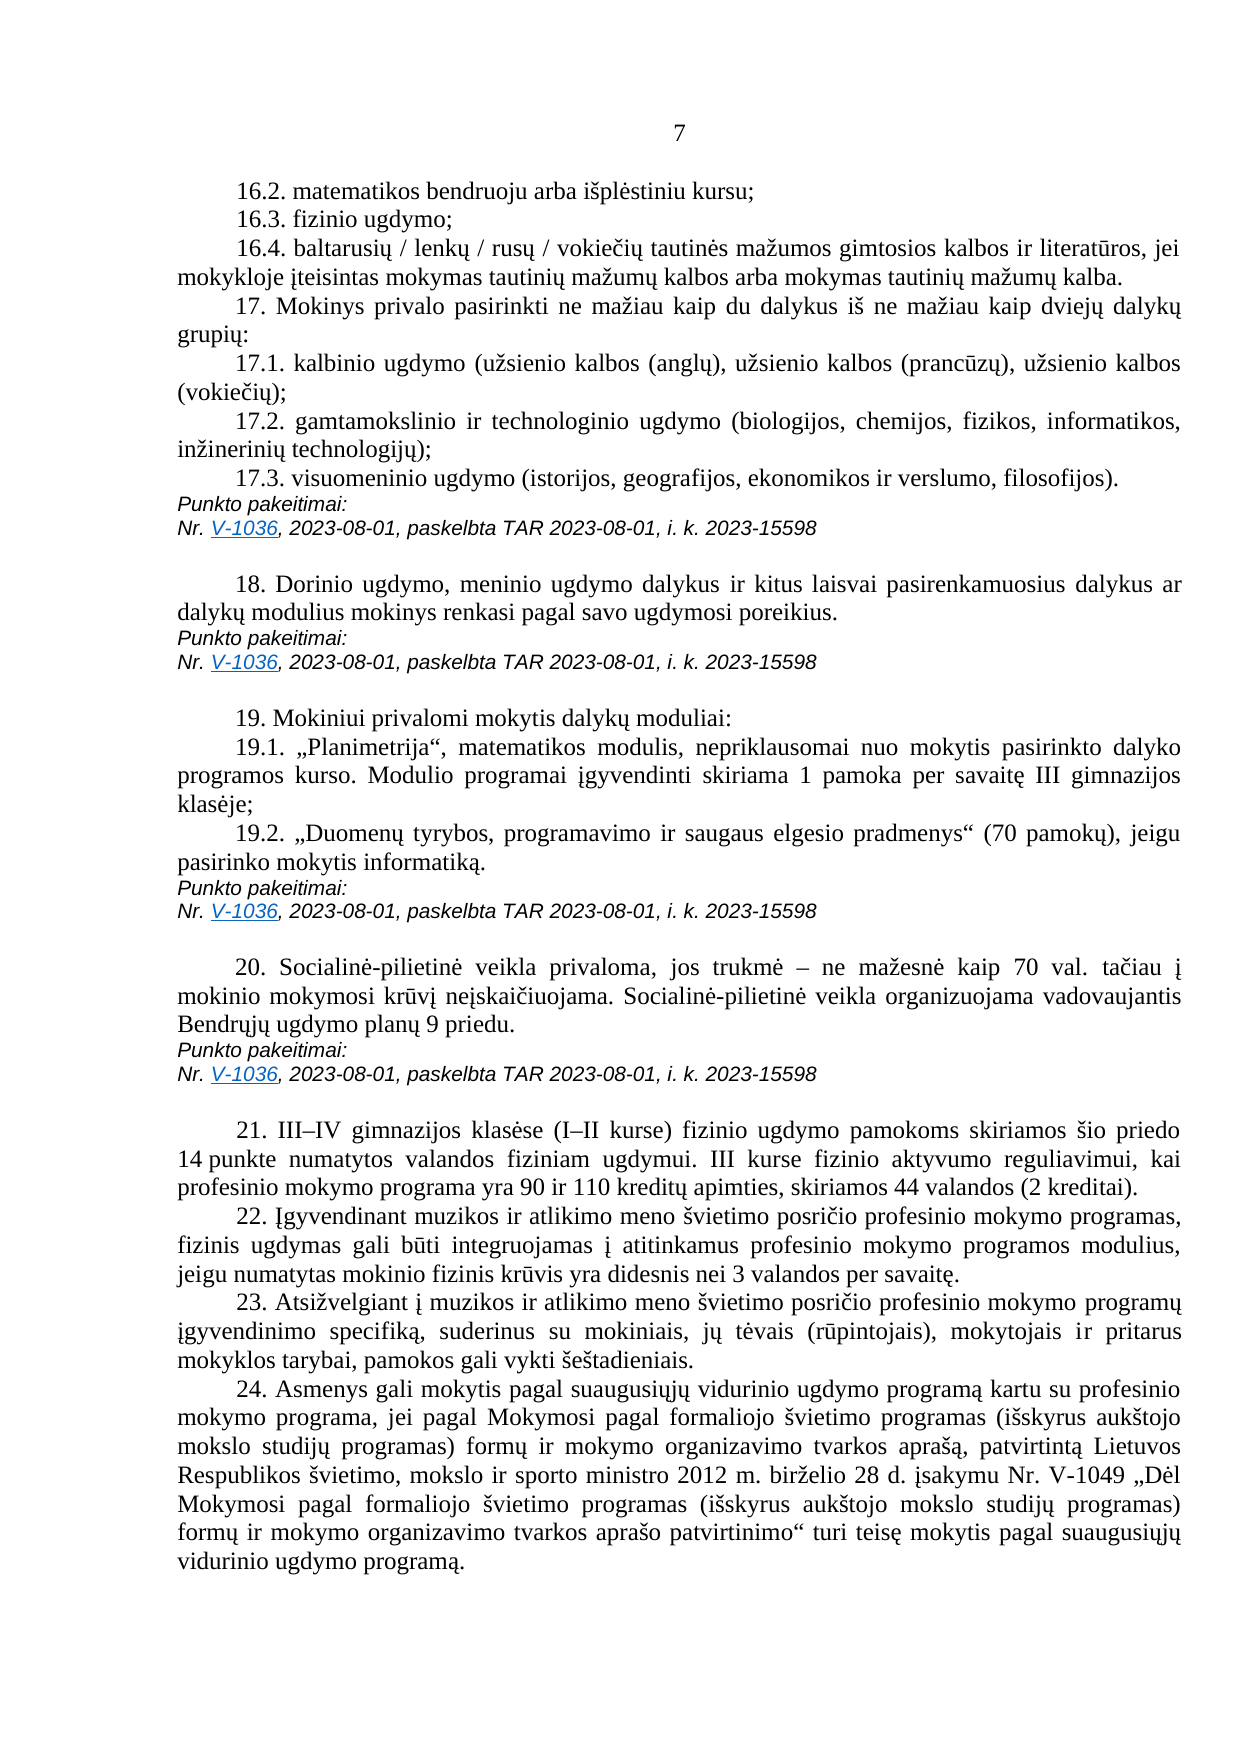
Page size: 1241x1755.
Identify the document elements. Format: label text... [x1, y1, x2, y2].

text 16.3. fizinio ugdymo; [177, 204, 1182, 233]
text 19. Mokiniui privalomi mokytis dalykų moduliai: [177, 703, 1182, 732]
text 17.1. kalbinio ugdymo (užsienio kalbos (anglų), užsienio kalbos (prancūzų), užsienio kalbos (vokiečių); [177, 348, 1182, 406]
text 20. Socialinė-pilietinė veikla privaloma, jos trukmė – ne mažesnė kaip 70 val. tačiau į mokinio mokymosi krūvį neįskaičiuojama. Socialinė-pilietinė veikla organizuojama vadovaujantis Bendrųjų ugdymo planų 9 priedu. [177, 952, 1182, 1038]
text 17.3. visuomeninio ugdymo (istorijos, geografijos, ekonomikos ir verslumo, filosofijos). [177, 463, 1182, 492]
text 17.2. gamtamokslinio ir technologinio ugdymo (biologijos, chemijos, fizikos, informatikos, inžinerinių technologijų); [177, 406, 1182, 463]
text 16.2. matematikos bendruoju arba išplėstiniu kursu; [177, 176, 1182, 204]
text 23. Atsižvelgiant į muzikos ir atlikimo meno švietimo posričio profesinio mokymo programų įgyvendinimo specifiką, suderinus su mokiniais, jų tėvais (rūpintojais), mokytojais ir pritarus mokyklos tarybai, pamokos gali vykti šeštadieniais. [177, 1287, 1182, 1374]
text Nr. V-1036, 2023-08-01, paskelbta TAR 2023-08-01, i. k. 2023-15598 [177, 650, 1182, 674]
text 21. III–IV gimnazijos klasėse (I–II kurse) fizinio ugdymo pamokoms skiriamos šio priedo 14 punkte numatytos valandos fiziniam ugdymui. III kurse fizinio aktyvumo reguliavimui, kai profesinio mokymo programa yra 90 ir 110 kreditų apimties, skiriamos 44 valandos (2 kreditai). [177, 1115, 1182, 1201]
text 22. Įgyvendinant muzikos ir atlikimo meno švietimo posričio profesinio mokymo programas, fizinis ugdymas gali būti integruojamas į atitinkamus profesinio mokymo programos modulius, jeigu numatytas mokinio fizinis krūvis yra didesnis nei 3 valandos per savaitę. [177, 1201, 1182, 1287]
text 16.4. baltarusių / lenkų / rusų / vokiečių tautinės mažumos gimtosios kalbos ir literatūros, jei mokykloje įteisintas mokymas tautinių mažumų kalbos arba mokymas tautinių mažumų kalba. [177, 233, 1182, 291]
text Nr. V-1036, 2023-08-01, paskelbta TAR 2023-08-01, i. k. 2023-15598 [177, 516, 1182, 540]
text Nr. V-1036, 2023-08-01, paskelbta TAR 2023-08-01, i. k. 2023-15598 [177, 899, 1182, 923]
text 19.2. „Duomenų tyrybos, programavimo ir saugaus elgesio pradmenys“ (70 pamokų), jeigu pasirinko mokytis informatiką. [177, 818, 1182, 875]
text 19.1. „Planimetrija“, matematikos modulis, nepriklausomai nuo mokytis pasirinkto dalyko programos kurso. Modulio programai įgyvendinti skiriama 1 pamoka per savaitę III gimnazijos klasėje; [177, 732, 1182, 818]
text 24. Asmenys gali mokytis pagal suaugusiųjų vidurinio ugdymo programą kartu su profesinio mokymo programa, jei pagal Mokymosi pagal formaliojo švietimo programas (išskyrus aukštojo mokslo studijų programas) formų ir mokymo organizavimo tvarkos aprašą, patvirtintą Lietuvos Respublikos švietimo, mokslo ir sporto ministro 2012 m. birželio 28 d. įsakymu Nr. V-1049 „Dėl Mokymosi pagal formaliojo švietimo programas (išskyrus aukštojo mokslo studijų programas) formų ir mokymo organizavimo tvarkos aprašo patvirtinimo“ turi teisę mokytis pagal suaugusiųjų vidurinio ugdymo programą. [177, 1374, 1182, 1575]
text Punkto pakeitimai: [177, 875, 1182, 899]
text Punkto pakeitimai: [177, 1038, 1182, 1062]
text Nr. V-1036, 2023-08-01, paskelbta TAR 2023-08-01, i. k. 2023-15598 [177, 1062, 1182, 1086]
text Punkto pakeitimai: [177, 492, 1182, 516]
text 18. Dorinio ugdymo, meninio ugdymo dalykus ir kitus laisvai pasirenkamuosius dalykus ar dalykų modulius mokinys renkasi pagal savo ugdymosi poreikius. [177, 569, 1182, 626]
text Punkto pakeitimai: [177, 626, 1182, 650]
text 17. Mokinys privalo pasirinkti ne mažiau kaip du dalykus iš ne mažiau kaip dviejų dalykų grupių: [177, 291, 1182, 348]
